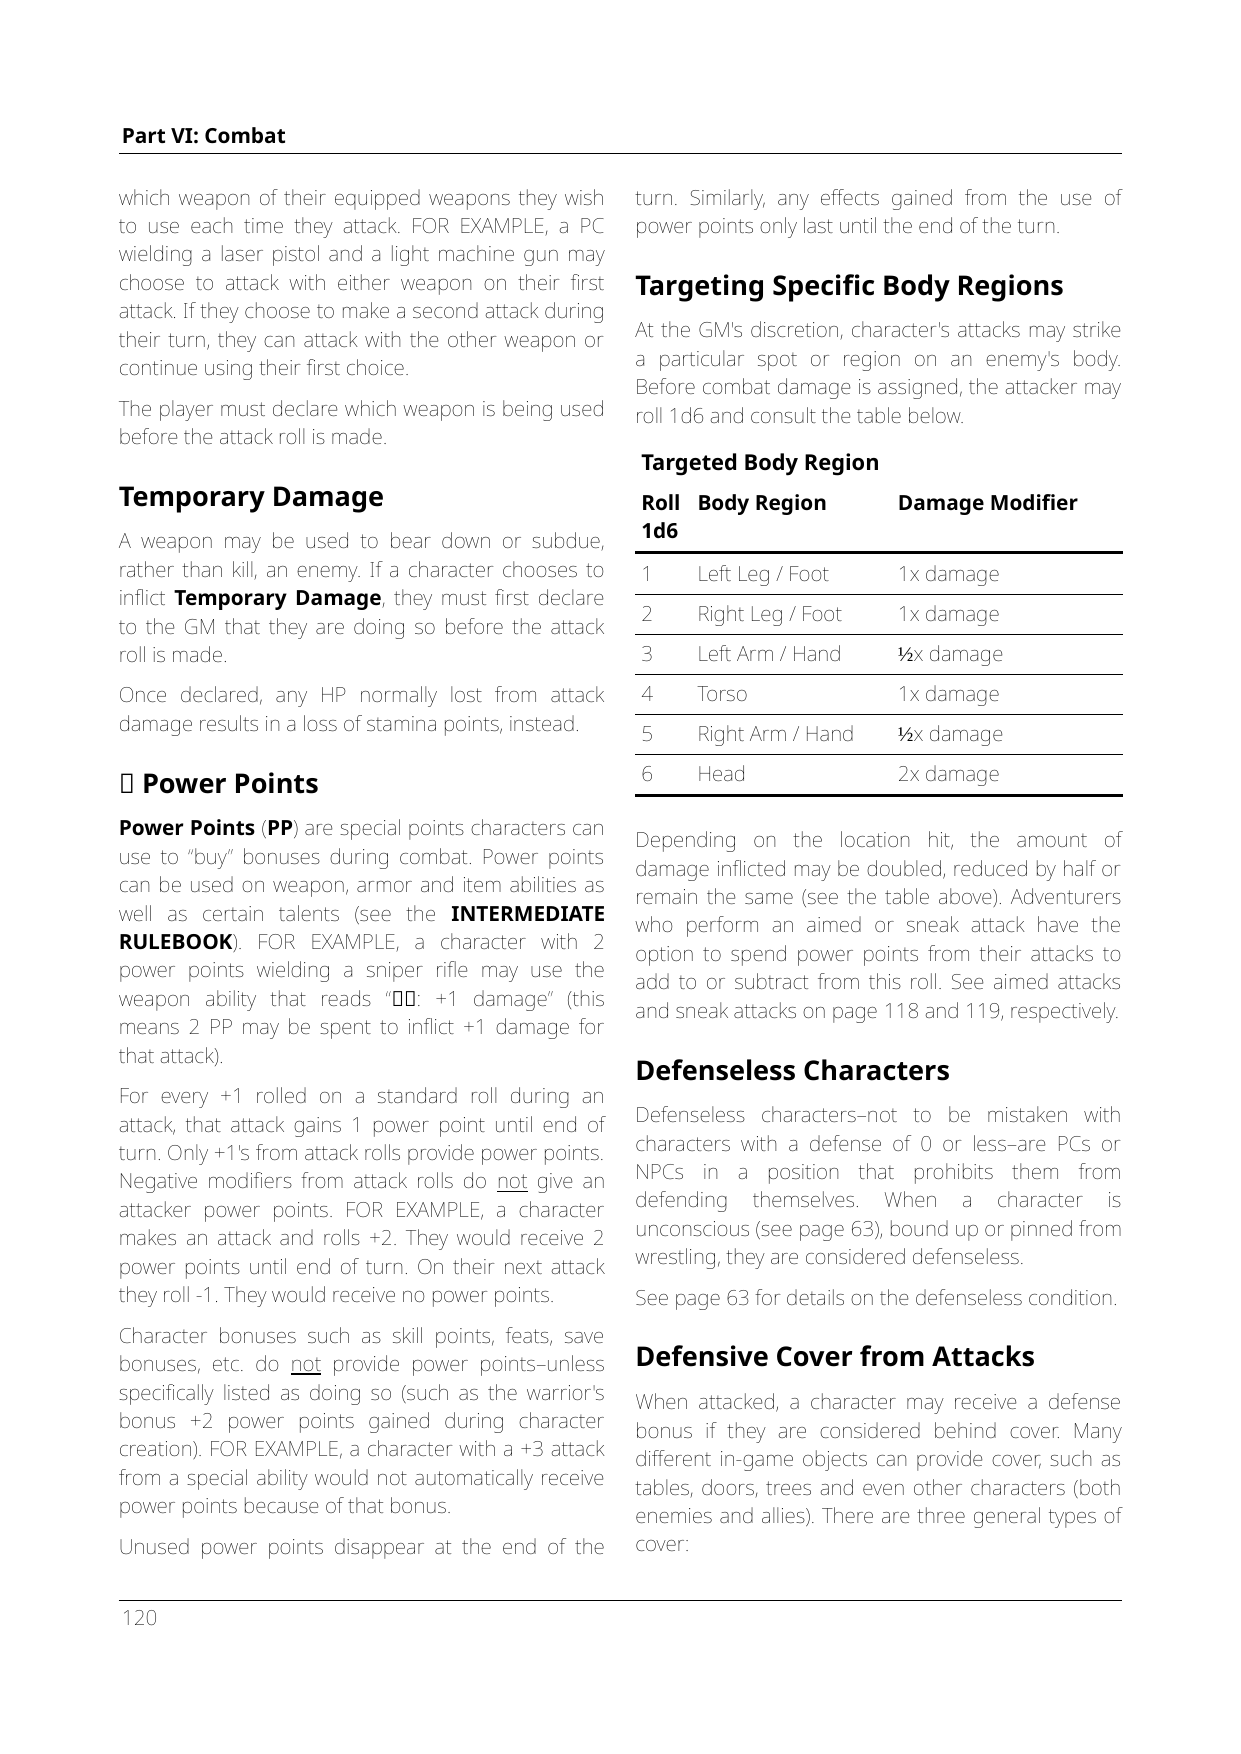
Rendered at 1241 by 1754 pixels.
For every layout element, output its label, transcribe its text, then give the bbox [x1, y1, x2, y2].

table_cell 2x damage [892, 755, 1123, 794]
table_cell 6 [635, 755, 691, 794]
text Once declared, any HP normally lost from attack damage results in a loss of stamina points, instead. [118, 681, 605, 737]
subtitle Targeting Specific Body Regions [635, 266, 1122, 303]
table_cell 4 [635, 675, 691, 714]
text Power Points (PP) are special points characters can use to “buy” bonuses during combat. Power points can be used on weapon, armor and item abilities as well as certain talents (see the INTERMEDIATE RULEBOOK). FOR EXAMPLE, a character with 2 power points wielding a sniper rifle may use the weapon ability that reads “: +1 damage” (this means 2 PP may be spent to inflict +1 damage for that attack). [118, 813, 605, 1069]
text See page 43 for details on the defenseless condition. [635, 1283, 1122, 1311]
table_cell 3 [635, 635, 691, 674]
text Depending on the location hit, the amount of damage inflicted may be doubled, reduced by half or remain the same (see the table above). Adventurers who perform an aimed or sneak attack have the option to spend power points from their attacks to add to or subtract from this roll. See aimed attacks and sneak attacks on page 82 and 83, respectively. [635, 797, 1122, 1024]
table_cell Roll 1d6 [635, 483, 691, 551]
table_cell 1 [635, 554, 691, 594]
table_cell ½x damage [892, 635, 1123, 674]
table_cell 1x damage [892, 675, 1123, 714]
text turn. Similarly, any effects gained from the use of power points only last until the end of the turn. [635, 183, 1122, 239]
text Defenseless characters–not to be mistaken with characters with a defense of 0 or less–are PCs or NPCs in a position that prohibits them from defending themselves. When a character is unconscious (see page 43), bound up or pinned from wrestling, they are considered defenseless. [635, 1100, 1122, 1271]
table_cell Head [691, 755, 892, 794]
table_header Targeted Body Region [635, 441, 1123, 482]
table_cell Torso [691, 675, 892, 714]
table_cell 1x damage [892, 595, 1123, 634]
subtitle  Power Points [118, 764, 605, 801]
table_cell Body Region [691, 483, 892, 551]
text A weapon may be used to bear down or subdue, rather than kill, an enemy. If a character chooses to inflict Temporary Damage, they must first declare to the GM that they are doing so before the attack roll is made. [118, 526, 605, 669]
text At the GM's discretion, character's attacks may strike a particular spot or region on an enemy's body. Before combat damage is assigned, the attacker may roll 1d6 and consult the table below. [635, 315, 1122, 429]
table_cell Left Arm / Hand [691, 635, 892, 674]
text which weapon of their equipped weapons they wish to use each time they attack. FOR EXAMPLE, a PC wielding a laser pistol and a light machine gun may choose to attack with either weapon on their first attack. If they choose to make a second attack during their turn, they can attack with the other weapon or continue using their first choice. [118, 183, 605, 382]
subtitle Temporary Damage [118, 477, 605, 514]
subtitle Defenseless Characters [635, 1051, 1122, 1088]
table_cell Damage Modifier [892, 483, 1123, 551]
text Unused power points disappear at the end of the [118, 1532, 605, 1560]
table_cell 5 [635, 715, 691, 754]
table_cell Left Leg / Foot [691, 554, 892, 594]
table_cell ½x damage [892, 715, 1123, 754]
text For every +1 rolled on a standard roll during an attack, that attack gains 1 power point until end of turn. Only +1's from attack rolls provide power points. Negative modifiers from attack rolls do not give an attacker power points. FOR EXAMPLE, a character makes an attack and rolls +2. They would receive 2 power points until end of turn. On their next attack they roll -1. They would receive no power points. [118, 1081, 605, 1309]
table_cell Right Arm / Hand [691, 715, 892, 754]
table_cell 2 [635, 595, 691, 634]
text The player must declare which weapon is being used before the attack roll is made. [118, 394, 605, 451]
subtitle Defensive Cover from Attacks [635, 1338, 1122, 1375]
text When attacked, a character may receive a defense bonus if they are considered behind cover. Many different in-game objects can provide cover, such as tables, doors, trees and even other characters (both enemies and allies). There are three general types of cover: [635, 1387, 1122, 1558]
text Character bonuses such as skill points, feats, save bonuses, etc. do not provide power points–unless specifically listed as doing so (such as the warrior's bonus +2 power points gained during character creation). FOR EXAMPLE, a character with a +3 attack from a special ability would not automatically receive power points because of that bonus. [118, 1321, 605, 1520]
table_cell 1x damage [892, 554, 1123, 594]
table_cell Right Leg / Foot [691, 595, 892, 634]
